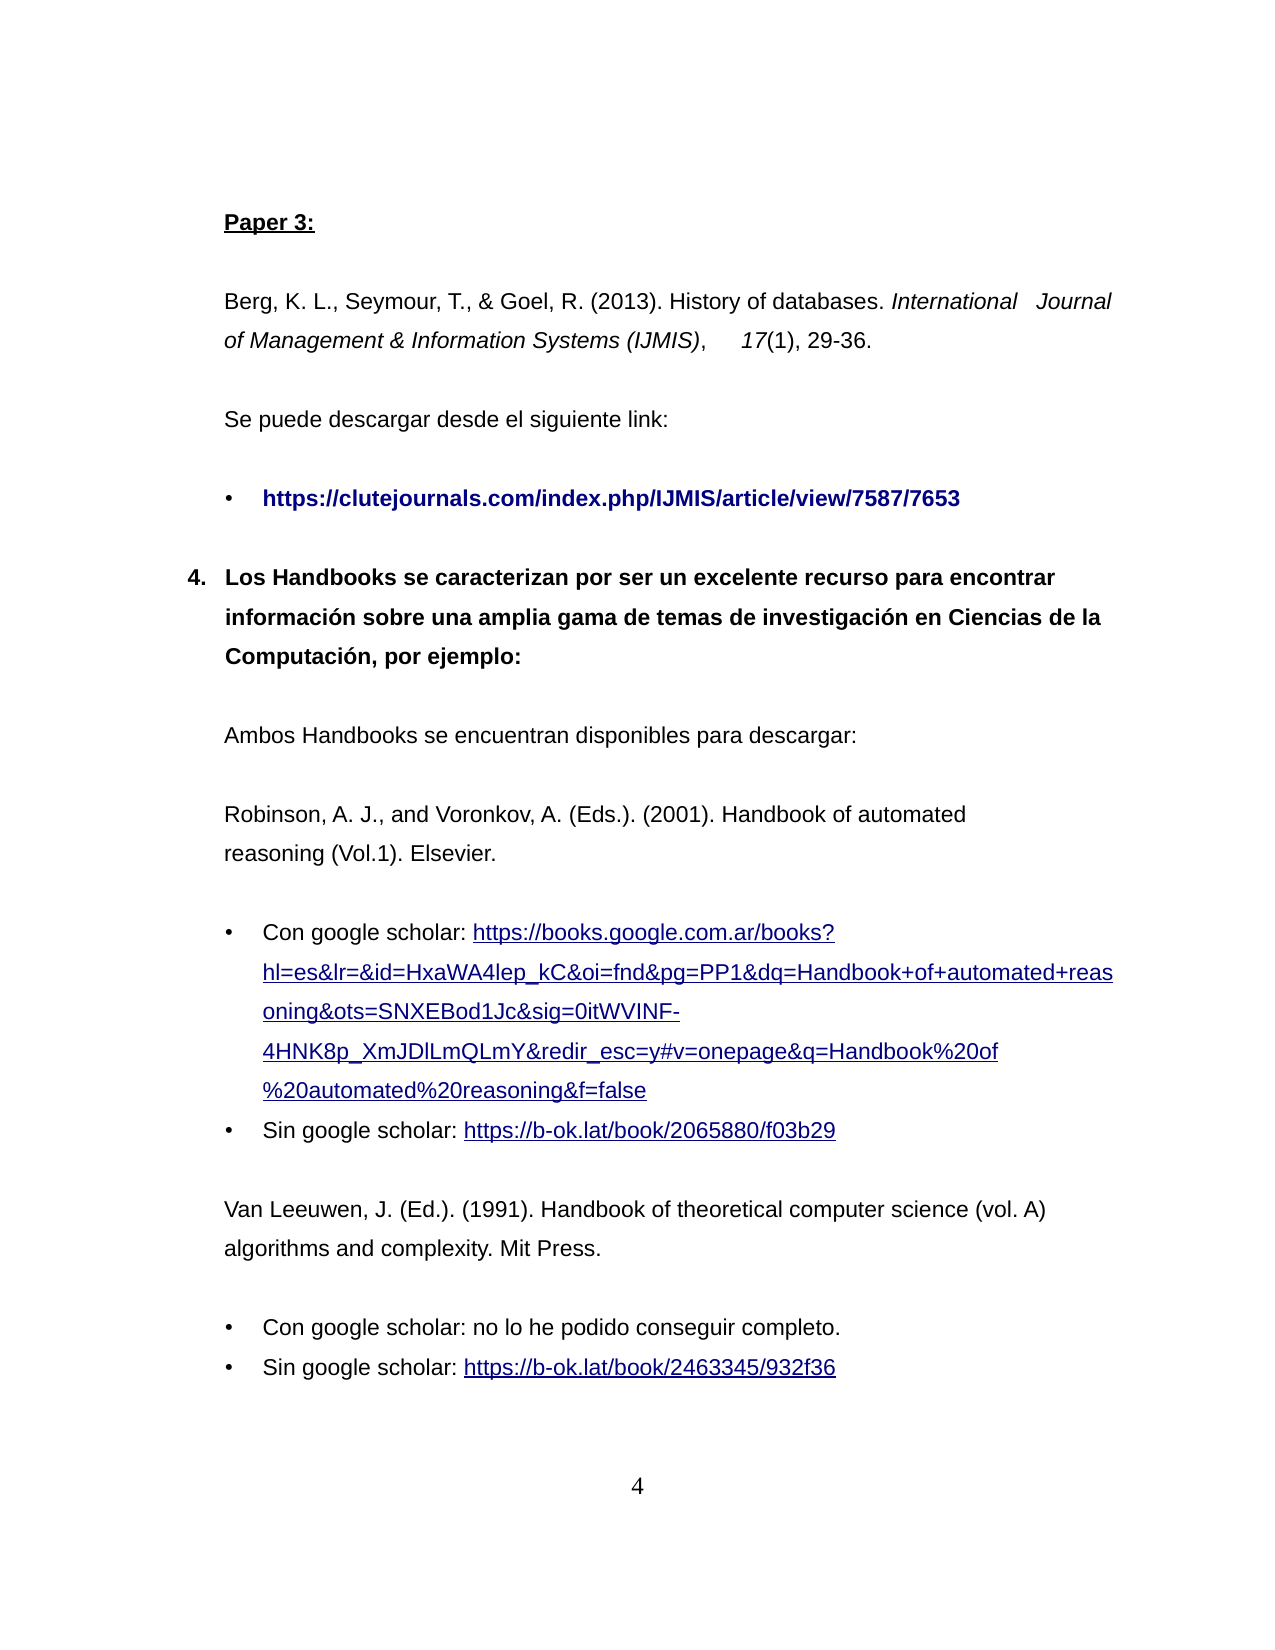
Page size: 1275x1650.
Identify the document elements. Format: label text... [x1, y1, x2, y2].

list Los Handbooks se caracterizan por ser un excelente recurso para encontrar información sobre una amplia gama de temas de investigación en Ciencias de la Computación, por ejemplo: [187, 564, 1125, 669]
text Paper 3: [150, 209, 1125, 235]
list Sin google scholar: https://b-ok.lat/book/2065880/f03b29 [225, 1117, 1125, 1143]
list https://clutejournals.com/index.php/IJMIS/article/view/7587/7653 [225, 485, 1125, 511]
text Berg, K. L., Seymour, T., & Goel, R. (2013). History of databases. International Journal of Management & Information Systems (IJMIS), 17(1), 29-36. [150, 288, 1125, 353]
text Robinson, A. J., and Voronkov, A. (Eds.). (2001). Handbook of automated reasoning (Vol.1). Elsevier. [150, 801, 1125, 867]
text Ambos Handbooks se encuentran disponibles para descargar: [150, 722, 1125, 748]
list Con google scholar: https://books.google.com.ar/books?hl=es&lr=&id=HxaWA4lep_kC&oi=fnd&pg=PP1&dq=Handbook+of+automated+reasoning&ots=SNXEBod1Jc&sig=0itWVINF-4HNK8p_XmJDlLmQLmY&redir_esc=y#v=onepage&q=Handbook%20of%20automated%20reasoning&f=false [225, 919, 1125, 1104]
text Se puede descargar desde el siguiente link: [150, 406, 1125, 432]
list Con google scholar: no lo he podido conseguir completo. [225, 1314, 1125, 1341]
text Van Leeuwen, J. (Ed.). (1991). Handbook of theoretical computer science (vol. A) algorithms and complexity. Mit Press. [150, 1196, 1125, 1262]
list Sin google scholar: https://b-ok.lat/book/2463345/932f36 [225, 1354, 1125, 1380]
